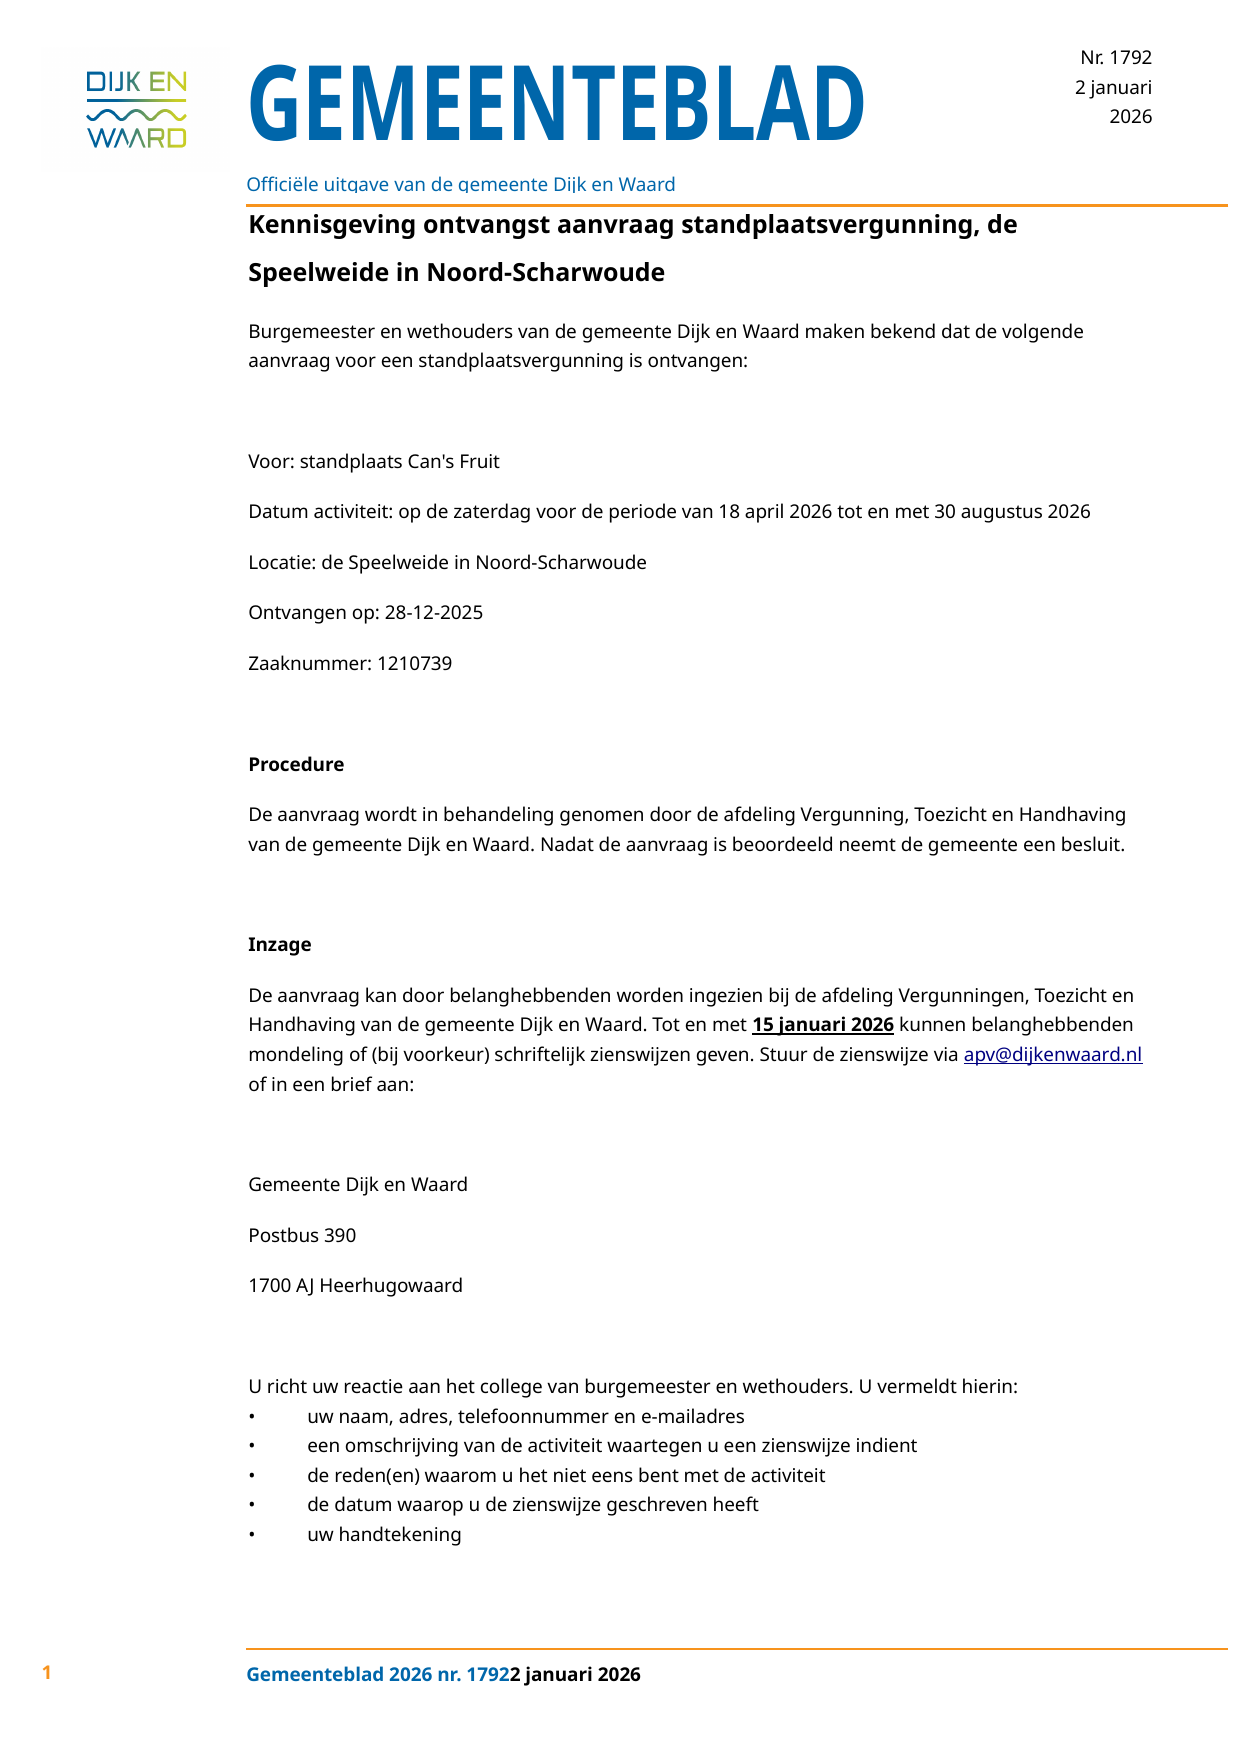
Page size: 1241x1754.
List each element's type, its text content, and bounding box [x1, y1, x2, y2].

picture [41, 47, 231, 172]
list de datum waarop u de zienswijze geschreven heeft [248, 1492, 1152, 1517]
text De aanvraag wordt in behandeling genomen door de afdeling Vergunning, Toezicht en Handhaving van de gemeente Dijk en Waard. Nadat de aanvraag is beoordeeld neemt de gemeente een besluit. [248, 801, 1152, 857]
text Postbus 390 [248, 1222, 1152, 1248]
text Zaaknummer: 1210739 [248, 650, 1152, 676]
text Voor: standplaats Can's Fruit [248, 448, 1152, 474]
text Datum activiteit: op de zaterdag voor de periode van 18 april 2026 tot en met 30 augustus 2026 [248, 499, 1152, 524]
list uw handtekening [248, 1521, 1152, 1547]
text Ontvangen op: 28-12-2025 [248, 599, 1152, 625]
text Gemeente Dijk en Waard [248, 1172, 1152, 1197]
text Inzage [248, 932, 1152, 957]
text Burgemeester en wethouders van de gemeente Dijk en Waard maken bekend dat de volgende aanvraag voor een standplaatsvergunning is ontvangen: [248, 318, 1152, 373]
text Locatie: de Speelweide in Noord-Scharwoude [248, 549, 1152, 575]
text Kennisgeving ontvangst aanvraag standplaatsvergunning, de Speelweide in Noord-Scharwoude [248, 207, 1152, 288]
text U richt uw reactie aan het college van burgemeester en wethouders. U vermeldt hierin: [248, 1373, 1152, 1399]
list een omschrijving van de activiteit waartegen u een zienswijze indient [248, 1432, 1152, 1458]
list de reden(en) waarom u het niet eens bent met de activiteit [248, 1462, 1152, 1488]
text Procedure [248, 751, 1152, 777]
list uw naam, adres, telefoonnummer en e-mailadres [248, 1403, 1152, 1429]
text 1700 AJ Heerhugowaard [248, 1272, 1152, 1298]
text De aanvraag kan door belanghebbenden worden ingezien bij de afdeling Vergunningen, Toezicht en Handhaving van de gemeente Dijk en Waard. Tot en met 15 januari 2026 kunnen belanghebbenden mondeling of (bij voorkeur) schriftelijk zienswijzen geven. Stuur de zienswijze via apv@dijkenwaard.nl of in een brief aan: [248, 982, 1152, 1097]
